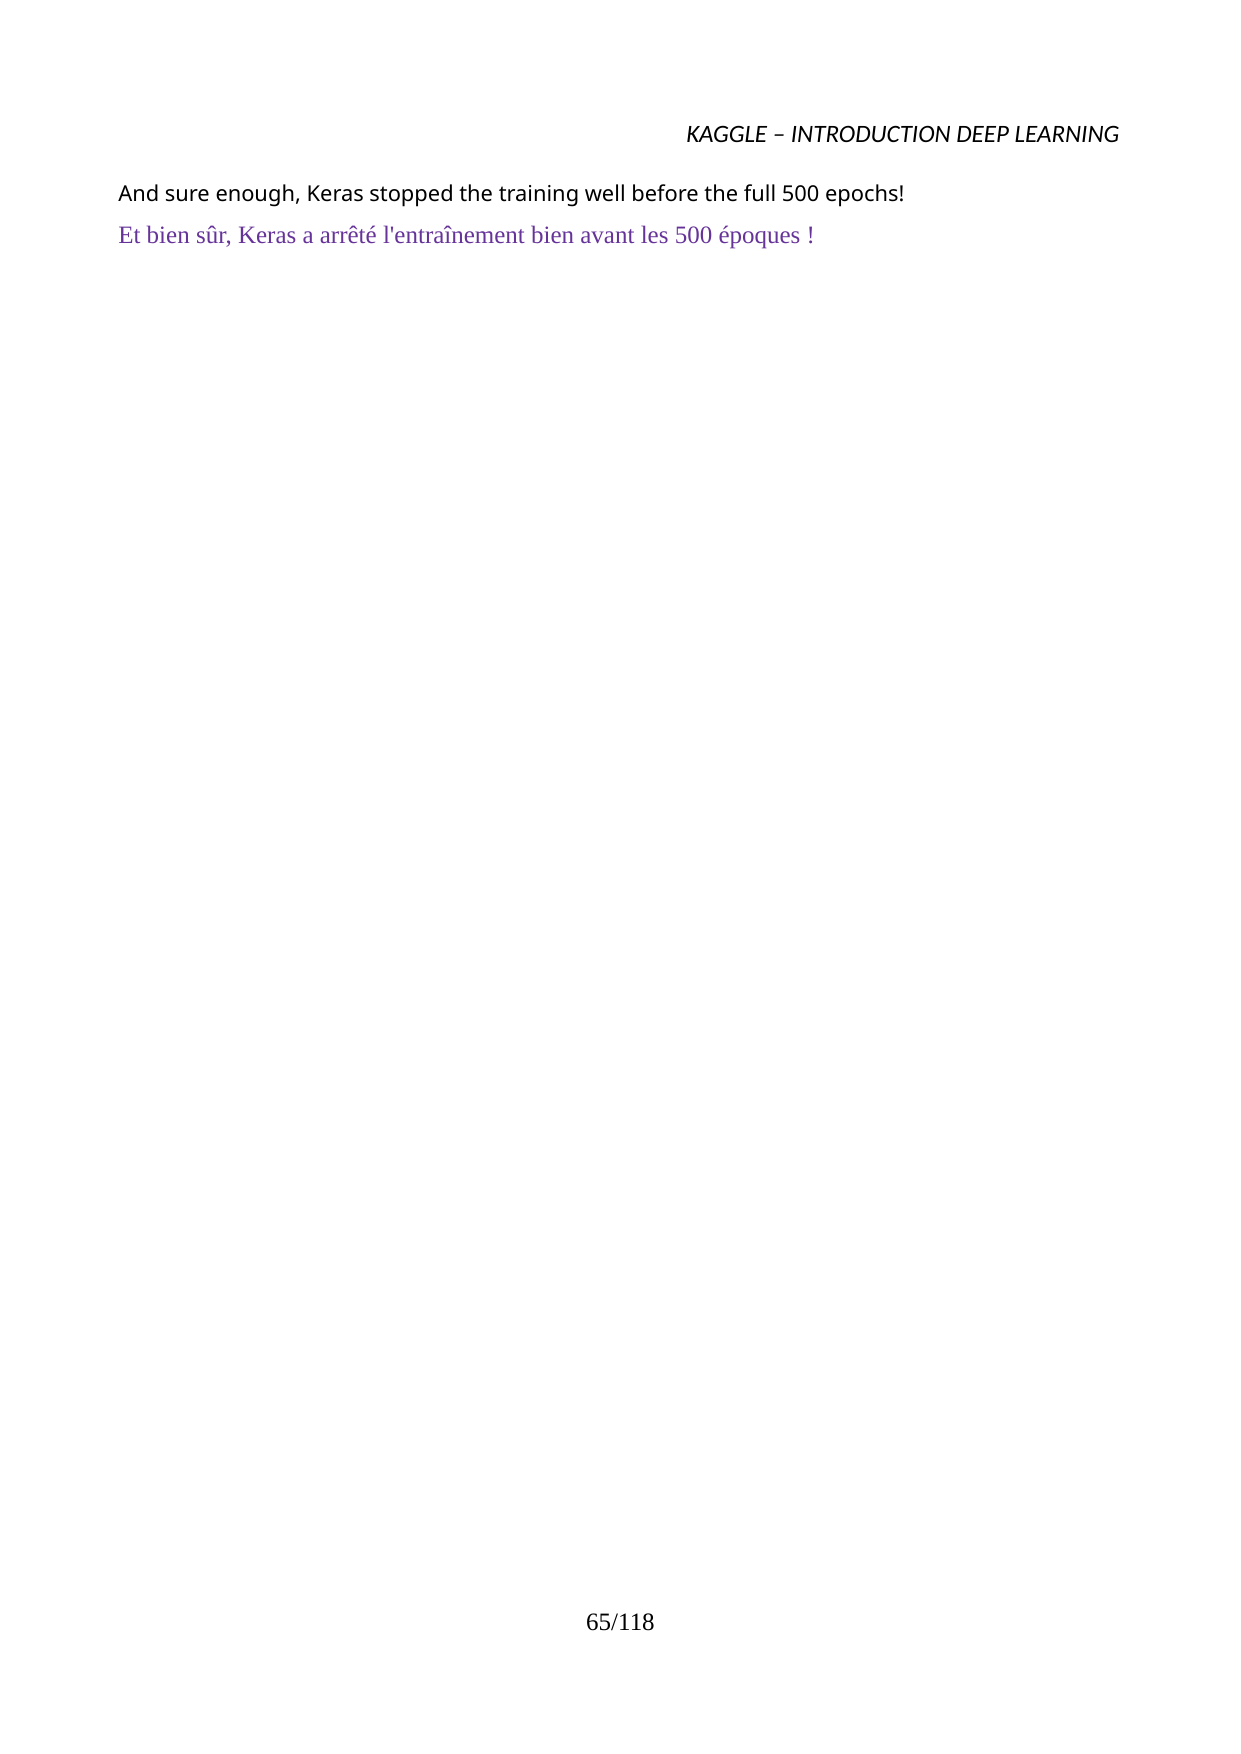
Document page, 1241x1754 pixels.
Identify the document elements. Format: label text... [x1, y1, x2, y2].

text Et bien sûr, Keras a arrêté l'entraînement bien avant les 500 époques ! [118, 220, 1122, 249]
text And sure enough, Keras stopped the training well before the full 500 epochs! [118, 178, 1122, 208]
